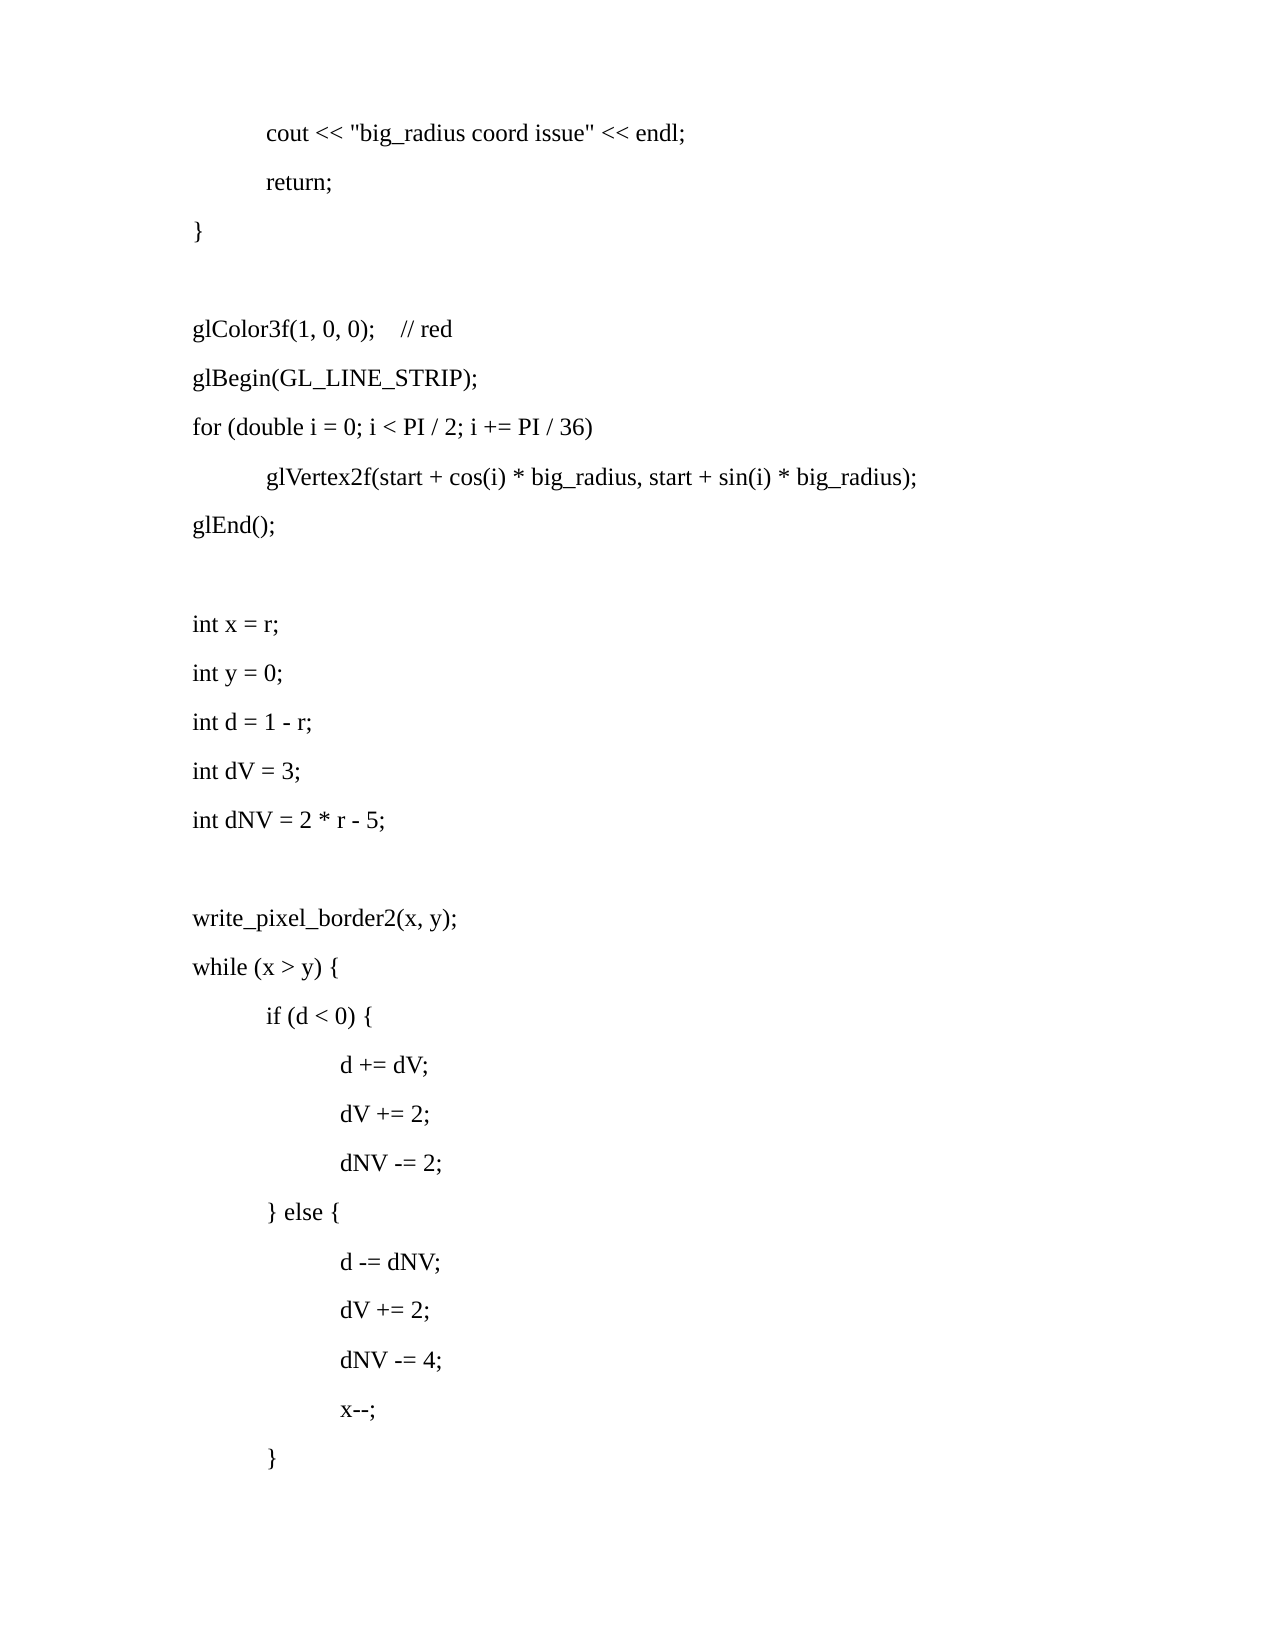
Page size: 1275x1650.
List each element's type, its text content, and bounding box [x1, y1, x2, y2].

text glColor3f(1, 0, 0); // red [118, 314, 1157, 343]
text int x = r; [118, 609, 1157, 637]
text d += dV; [118, 1050, 1157, 1079]
text int dNV = 2 * r - 5; [118, 805, 1157, 834]
text dNV -= 4; [118, 1345, 1157, 1373]
text glVertex2f(start + cos(i) * big_radius, start + sin(i) * big_radius); [118, 462, 1157, 490]
text dNV -= 2; [118, 1148, 1157, 1177]
text write_pixel_border2(x, y); [118, 903, 1157, 932]
text } [118, 1443, 1157, 1472]
text d -= dNV; [118, 1247, 1157, 1275]
text return; [118, 167, 1157, 196]
text while (x > y) { [118, 952, 1157, 981]
text dV += 2; [118, 1296, 1157, 1324]
text glEnd(); [118, 511, 1157, 539]
text glBegin(GL_LINE_STRIP); [118, 363, 1157, 392]
text } else { [118, 1197, 1157, 1226]
text int dV = 3; [118, 756, 1157, 785]
text int d = 1 - r; [118, 707, 1157, 736]
text int y = 0; [118, 658, 1157, 687]
text cout << "big_radius coord issue" << endl; [118, 118, 1157, 147]
text if (d < 0) { [118, 1001, 1157, 1030]
text for (double i = 0; i < PI / 2; i += PI / 36) [118, 412, 1157, 441]
text dV += 2; [118, 1099, 1157, 1128]
text } [118, 216, 1157, 245]
text x--; [118, 1394, 1157, 1422]
